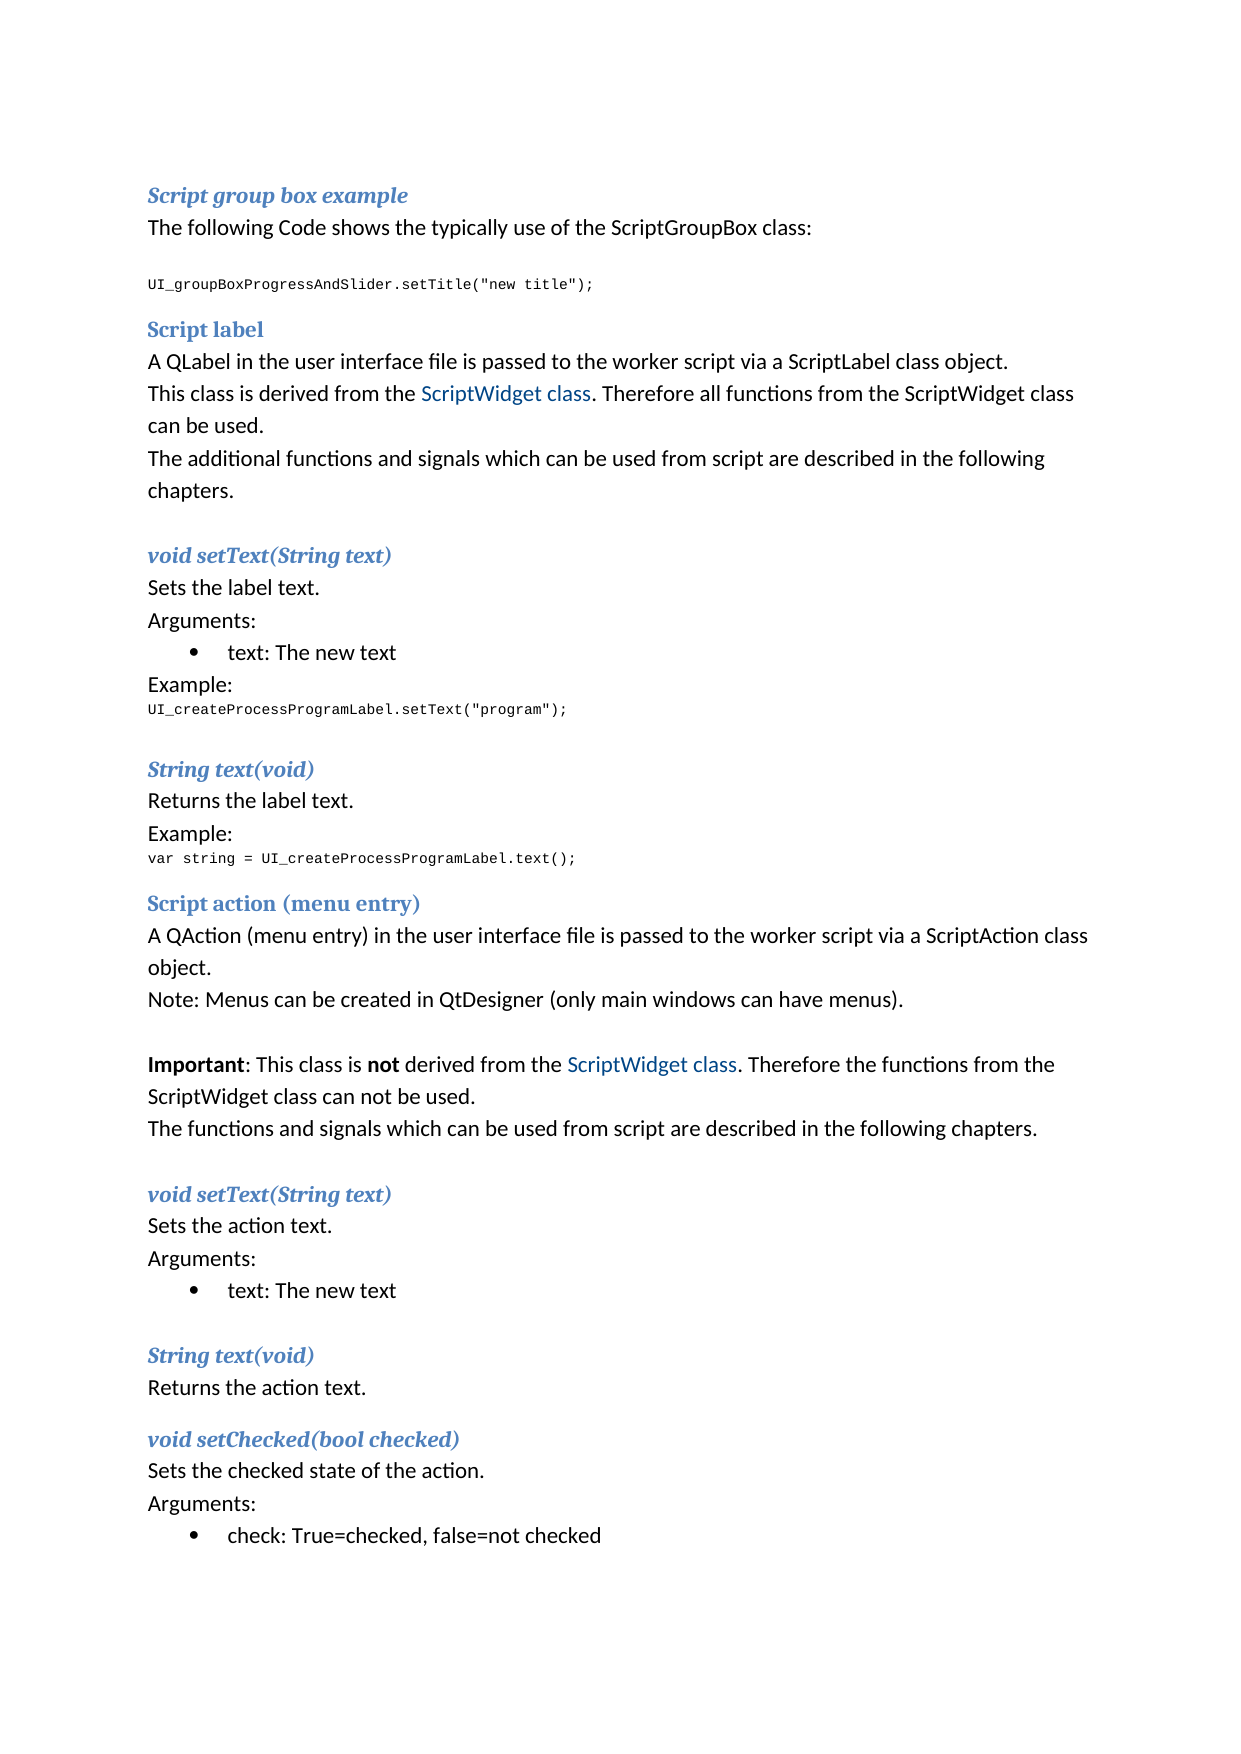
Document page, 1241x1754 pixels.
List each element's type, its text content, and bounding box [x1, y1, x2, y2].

subtitle void setText(String text) [148, 1181, 1093, 1208]
text The following Code shows the typically use of the ScriptGroupBox class: [148, 213, 1093, 241]
text Sets the label text. [148, 573, 1093, 602]
text UI_createProcessProgramLabel.setText("program"); [148, 702, 1093, 719]
text Example: [148, 670, 1093, 698]
text UI_groupBoxProgressAndSlider.setTitle("new title"); [148, 277, 1093, 294]
text A QAction (menu entry) in the user interface file is passed to the worker script via a ScriptAction class object. [148, 921, 1093, 981]
text Note: Menus can be created in QtDesigner (only main windows can have menus). [148, 985, 1093, 1013]
text Example: [148, 819, 1093, 847]
subtitle String text(void) [148, 756, 1093, 783]
list check: True=checked, false=not checked [190, 1521, 1093, 1549]
text The additional functions and signals which can be used from script are described in the following chapters. [148, 444, 1093, 504]
text A QLabel in the user interface file is passed to the worker script via a ScriptLabel class object. [148, 347, 1093, 375]
text The functions and signals which can be used from script are described in the following chapters. [148, 1114, 1093, 1142]
text This class is derived from the ScriptWidget class. Therefore all functions from the ScriptWidget class can be used. [148, 379, 1093, 440]
subtitle String text(void) [148, 1343, 1093, 1369]
text Sets the checked state of the action. [148, 1457, 1093, 1485]
subtitle Script group box example [148, 183, 1093, 209]
subtitle void setChecked(bool checked) [148, 1426, 1093, 1453]
subtitle void setText(String text) [148, 543, 1093, 570]
text Arguments: [148, 606, 1093, 634]
text Sets the action text. [148, 1212, 1093, 1239]
subtitle Script action (menu entry) [148, 891, 1093, 917]
text Returns the action text. [148, 1373, 1093, 1401]
text var string = UI_createProcessProgramLabel.text(); [148, 851, 1093, 867]
list text: The new text [190, 638, 1093, 666]
text Arguments: [148, 1489, 1093, 1517]
text Returns the label text. [148, 787, 1093, 814]
text Important: This class is not derived from the ScriptWidget class. Therefore the functions from the ScriptWidget class can not be used. [148, 1050, 1093, 1110]
list text: The new text [190, 1276, 1093, 1304]
subtitle Script label [148, 317, 1093, 343]
text Arguments: [148, 1244, 1093, 1272]
